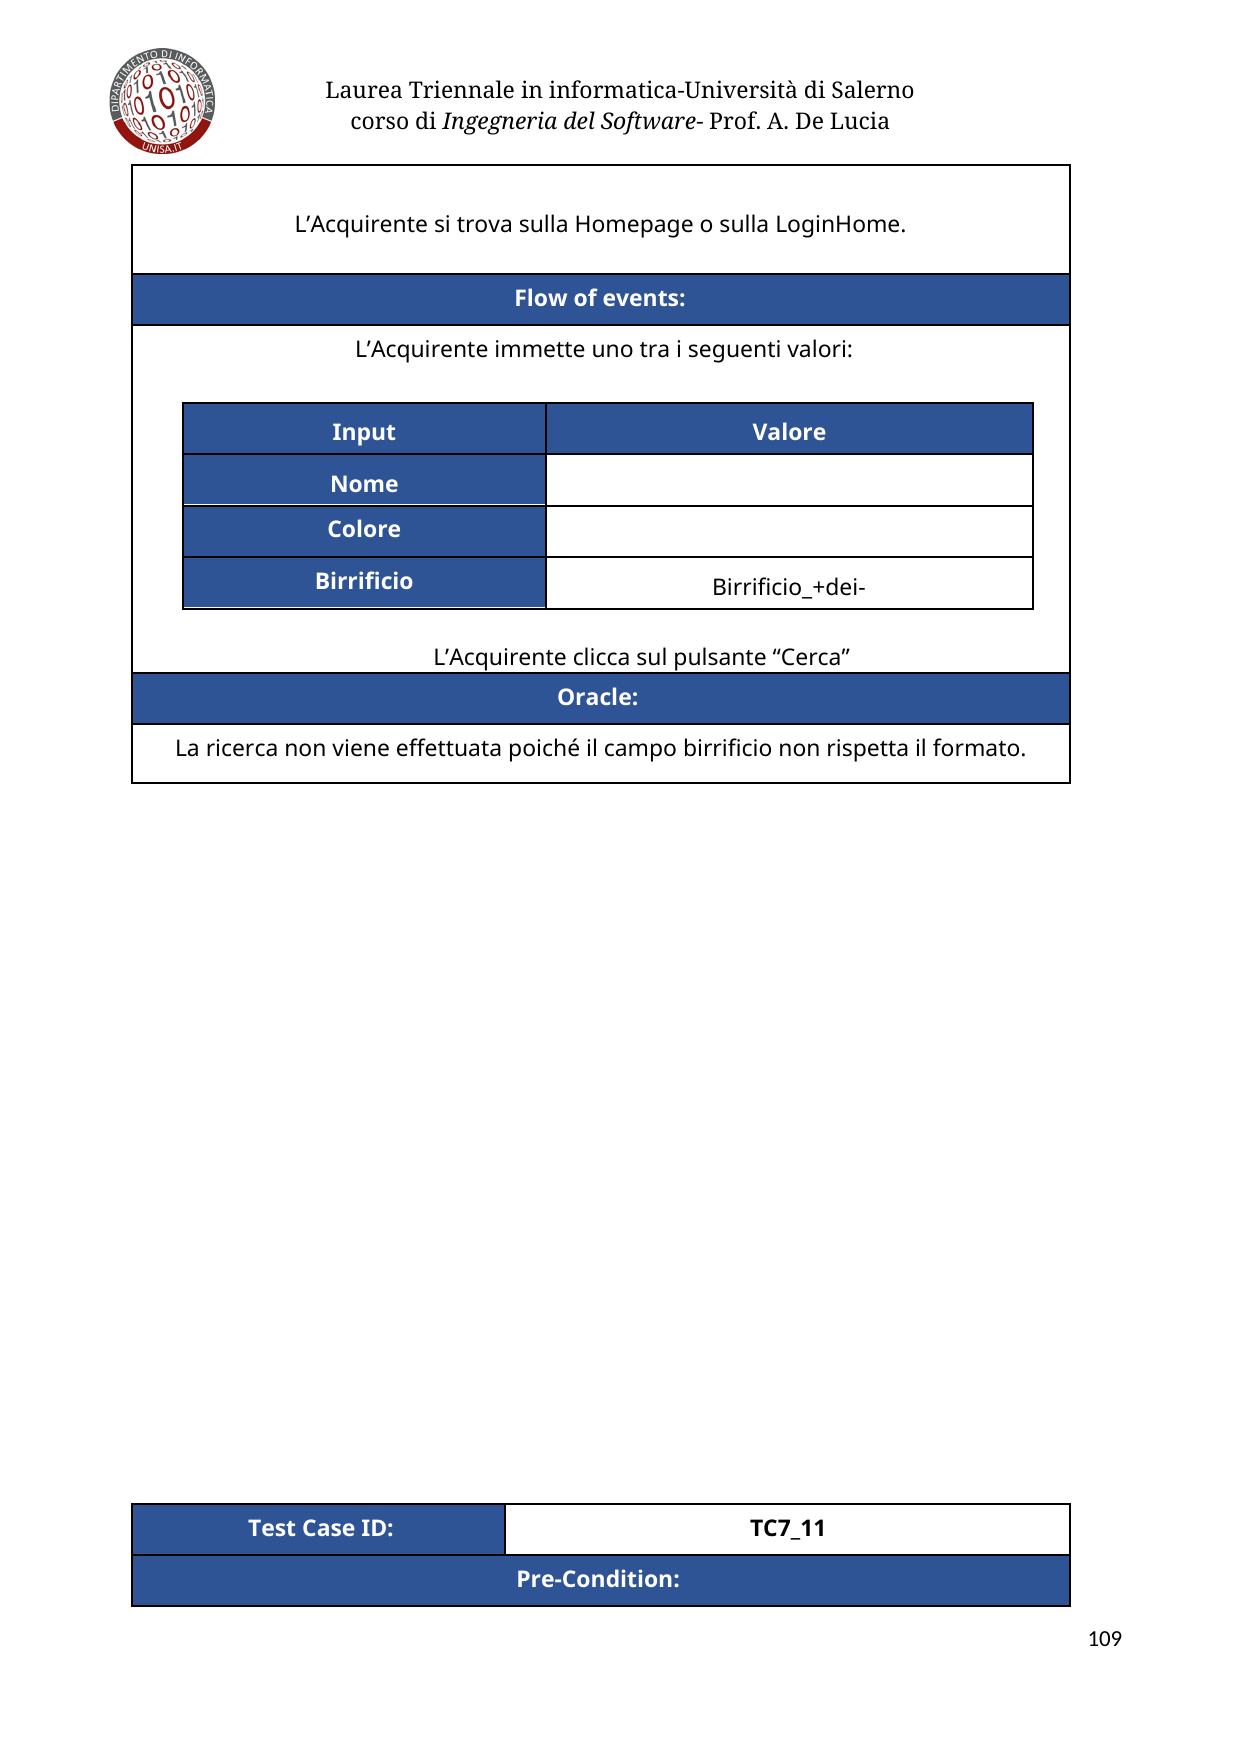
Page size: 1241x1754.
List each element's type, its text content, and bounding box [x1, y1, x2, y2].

table_header Valore [547, 404, 1032, 453]
table_cell L’Acquirente immette uno tra i seguenti valori: L’Acquirente clicca sul pulsante “Cerca” [133, 326, 1069, 672]
table_cell Colore [184, 507, 545, 556]
table_header TC7_11 [506, 1505, 1069, 1554]
table_cell Flow of events: [133, 275, 1069, 324]
table_cell Nome [184, 455, 545, 504]
table_cell Pre-Condition: [133, 1556, 1069, 1605]
table_cell L’Acquirente si trova sulla Homepage o sulla LoginHome. [133, 166, 1069, 273]
table_cell Birrificio_+dei- [547, 558, 1032, 607]
table_cell La ricerca non viene effettuata poiché il campo birrificio non rispetta il formato. [133, 725, 1069, 782]
table_cell [547, 455, 1032, 504]
table_header Test Case ID: [133, 1505, 504, 1554]
table_header Input [184, 404, 545, 453]
table_cell [547, 507, 1032, 556]
table_cell Oracle: [133, 674, 1069, 723]
table_cell Birrificio [184, 558, 545, 607]
